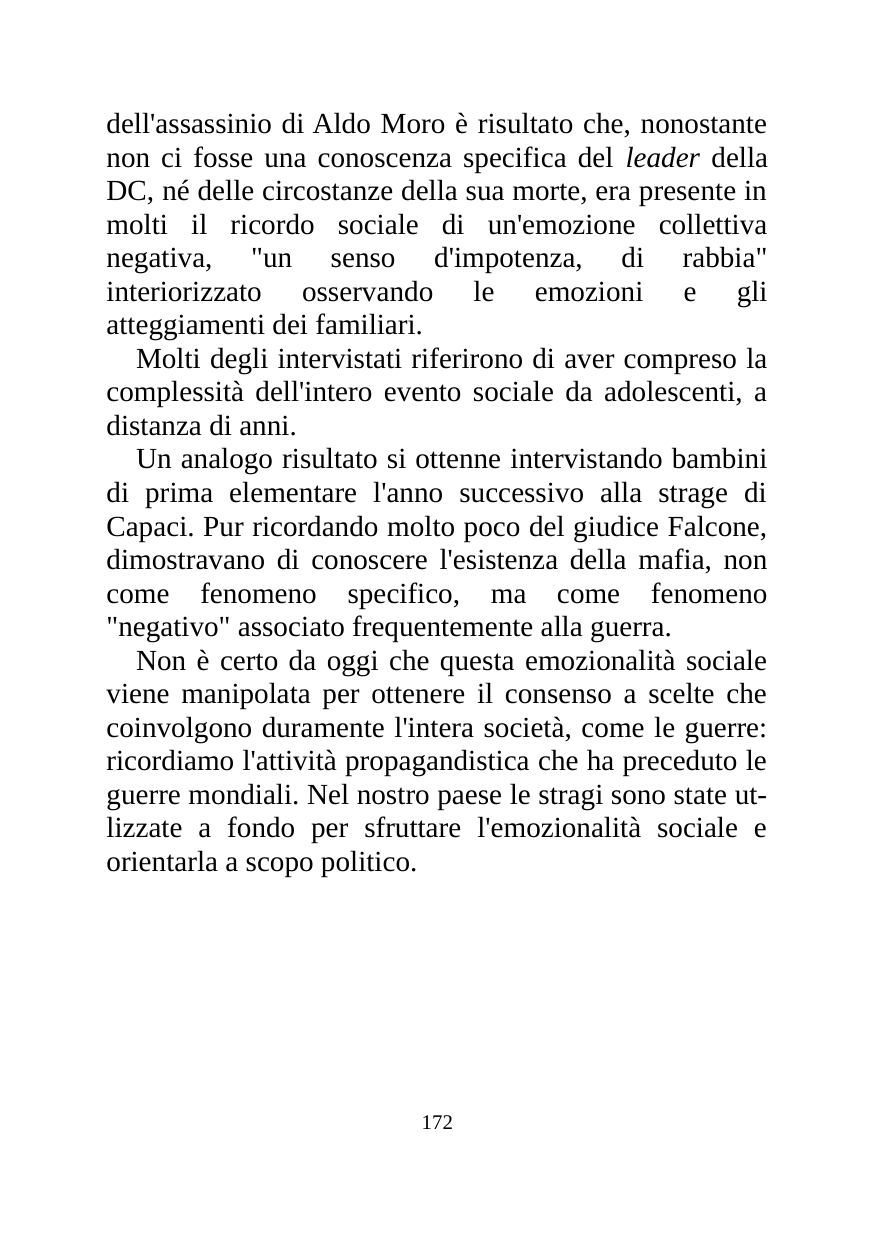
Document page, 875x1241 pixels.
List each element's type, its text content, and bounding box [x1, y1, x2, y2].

text Non è certo da oggi che questa emozionalità sociale viene manipolata per ottenere il consenso a scelte che coinvolgono duramente l'intera società, come le guerre: ricordiamo l'attività propagandistica che ha preceduto le guerre mondiali. Nel nostro paese le stragi sono state ut-lizzate a fondo per sfruttare l'emozionalità sociale e orientarla a scopo politico. [106, 643, 768, 878]
text dell'assassinio di Aldo Moro è risultato che, nonostante non ci fosse una conoscenza specifica del leader della DC, né delle circostanze della sua morte, era presente in molti il ricordo sociale di un'emozione collettiva negativa, "un senso d'impotenza, di rabbia" interiorizzato osservando le emozioni e gli atteggiamenti dei familiari. [106, 106, 768, 341]
text Molti degli intervistati riferirono di aver compreso la complessità dell'intero evento sociale da adolescenti, a distanza di anni. [106, 341, 768, 442]
text Un analogo risultato si ottenne intervistando bambini di prima elementare l'anno successivo alla strage di Capaci. Pur ricordando molto poco del giudice Falcone, dimostravano di conoscere l'esistenza della mafia, non come fenomeno specifico, ma come fenomeno "negativo" associato frequentemente alla guerra. [106, 442, 768, 643]
